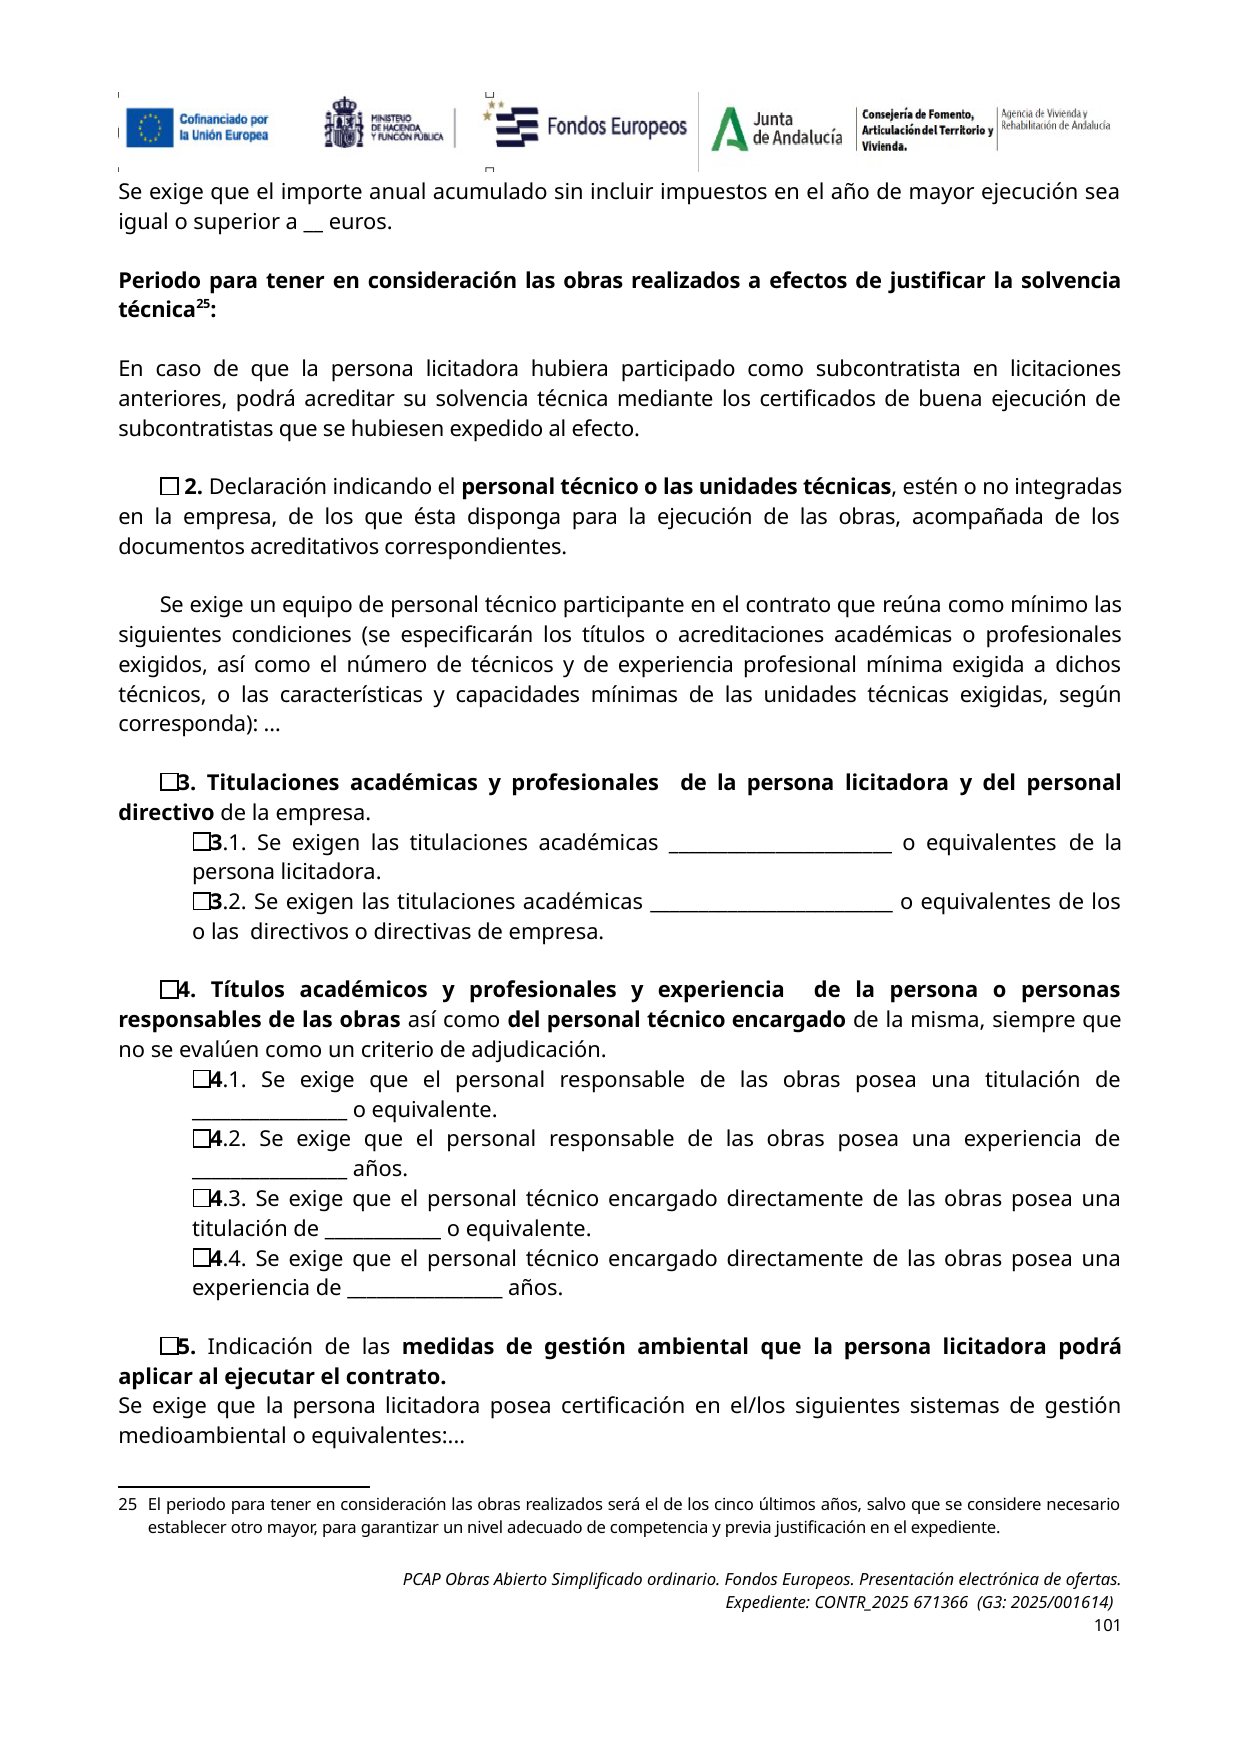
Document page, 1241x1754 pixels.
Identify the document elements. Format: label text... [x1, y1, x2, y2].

text 4.4. Se exige que el personal técnico encargado directamente de las obras posea una experiencia de ________________ años. [192, 1243, 1122, 1302]
text 4.3. Se exige que el personal técnico encargado directamente de las obras posea una titulación de ____________ o equivalente. [192, 1183, 1122, 1243]
text Se exige que la persona licitadora posea certificación en el/los siguientes sistemas de gestión medioambiental o equivalentes:... [118, 1391, 1122, 1450]
text Se exige un equipo de personal técnico participante en el contrato que reúna como mínimo las siguientes condiciones (se especificarán los títulos o acreditaciones académicas o profesionales exigidos, así como el número de técnicos y de experiencia profesional mínima exigida a dichos técnicos, o las características y capacidades mínimas de las unidades técnicas exigidas, según corresponda): … [118, 589, 1122, 738]
text Se exige que el importe anual acumulado sin incluir impuestos en el año de mayor ejecución sea igual o superior a __ euros. [118, 176, 1122, 236]
text 2. Declaración indicando el personal técnico o las unidades técnicas, estén o no integradas en la empresa, de los que ésta disponga para la ejecución de las obras, acompañada de los documentos acreditativos correspondientes. [118, 471, 1122, 561]
text 3.2. Se exigen las titulaciones académicas _________________________ o equivalentes de los o las directivos o directivas de empresa. [192, 886, 1122, 946]
text 3.1. Se exigen las titulaciones académicas _______________________ o equivalentes de la persona licitadora. [192, 827, 1122, 886]
picture [118, 89, 1123, 172]
text 5. Indicación de las medidas de gestión ambiental que la persona licitadora podrá aplicar al ejecutar el contrato. [118, 1331, 1122, 1391]
text 4.2. Se exige que el personal responsable de las obras posea una experiencia de ________________ años. [192, 1123, 1122, 1183]
text 3. Titulaciones académicas y profesionales de la persona licitadora y del personal directivo de la empresa. [118, 767, 1122, 827]
text 4.1. Se exige que el personal responsable de las obras posea una titulación de ________________ o equivalente. [192, 1064, 1122, 1123]
text Periodo para tener en consideración las obras realizados a efectos de justificar la solvencia técnica: [118, 265, 1122, 324]
text El periodo para tener en consideración las obras realizados será el de los cinco últimos años, salvo que se considere necesario establecer otro mayor, para garantizar un nivel adecuado de competencia y previa justificación en el expediente. [118, 1493, 1122, 1538]
text En caso de que la persona licitadora hubiera participado como subcontratista en licitaciones anteriores, podrá acreditar su solvencia técnica mediante los certificados de buena ejecución de subcontratistas que se hubiesen expedido al efecto. [118, 353, 1122, 442]
text 4. Títulos académicos y profesionales y experiencia de la persona o personas responsables de las obras así como del personal técnico encargado de la misma, siempre que no se evalúen como un criterio de adjudicación. [118, 974, 1122, 1064]
